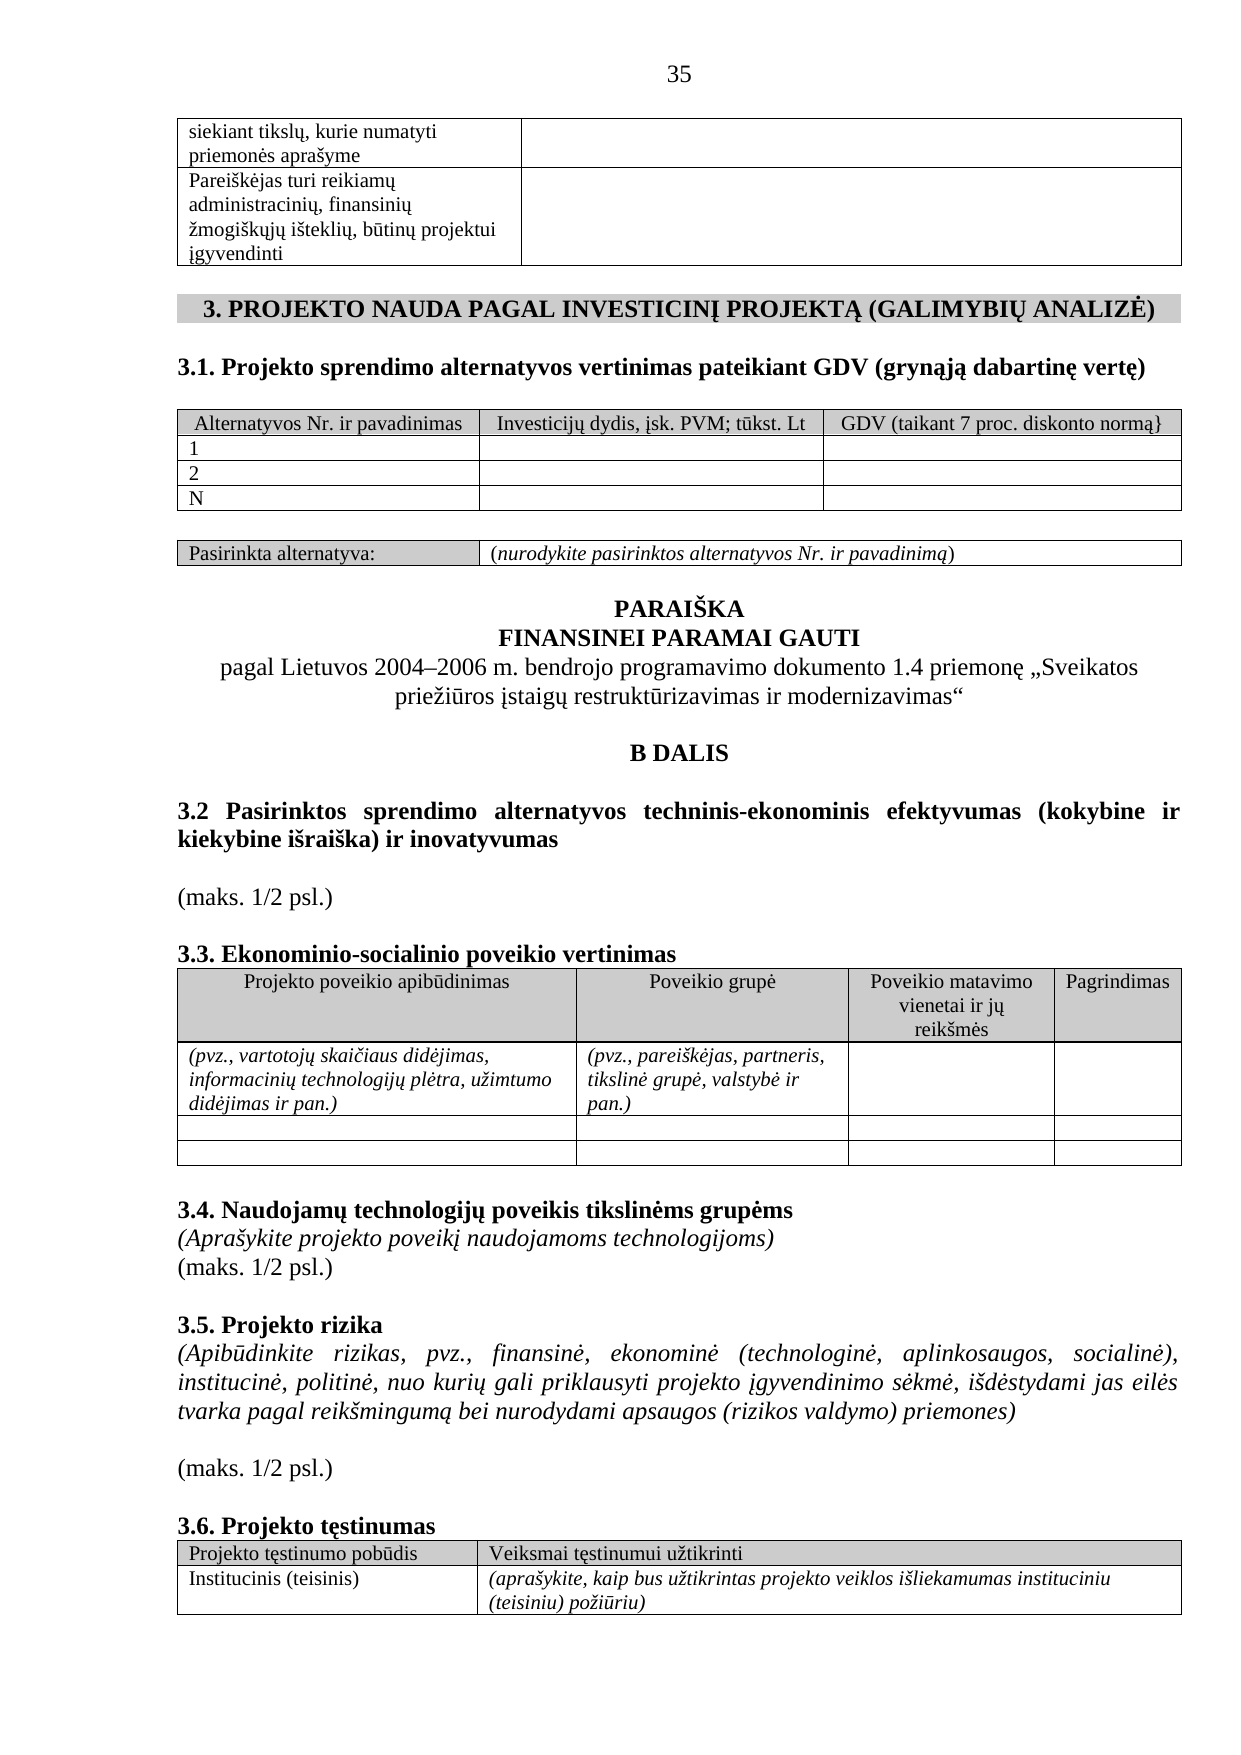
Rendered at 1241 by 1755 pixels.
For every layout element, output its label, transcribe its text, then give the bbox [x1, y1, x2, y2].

table_cell [849, 1043, 1054, 1115]
table_header (nurodykite pasirinktos alternatyvos Nr. ir pavadinimą) [480, 541, 1181, 565]
text (Aprašykite projekto poveikį naudojamoms technologijoms) [177, 1223, 1181, 1252]
table_cell [577, 1116, 848, 1140]
table_cell [480, 486, 823, 510]
table_cell [849, 1116, 1054, 1140]
table_header Pagrindimas [1055, 969, 1181, 1041]
table_header Investicijų dydis, įsk. PVM; tūkst. Lt [480, 410, 823, 434]
text 3.3. Ekonominio-socialinio poveikio vertinimas [177, 939, 1181, 968]
table_cell [480, 461, 823, 485]
table_cell [824, 461, 1181, 485]
table_cell 2 [178, 461, 479, 485]
text 3.4. Naudojamų technologijų poveikis tikslinėms grupėms [177, 1195, 1181, 1223]
table_cell 1 [178, 436, 479, 459]
table_cell (aprašykite, kaip bus užtikrintas projekto veiklos išliekamumas instituciniu (teisiniu) požiūriu) [478, 1566, 1181, 1614]
table_cell [849, 1141, 1054, 1165]
table_cell [178, 1141, 576, 1165]
table_cell Pareiškėjas turi reikiamų administracinių, finansinių žmogiškųjų išteklių, būtinų projektui įgyvendinti [178, 168, 521, 264]
table_cell [1055, 1043, 1181, 1115]
table_cell [824, 486, 1181, 510]
text 3.5. Projekto rizika [177, 1310, 1181, 1338]
text PARAIŠKA [177, 594, 1181, 623]
table_cell [480, 436, 823, 459]
table_header Projekto tęstinumo pobūdis [178, 1541, 477, 1565]
table_cell siekiant tikslų, kurie numatyti priemonės aprašyme [178, 119, 521, 167]
table_cell (pvz., pareiškėjas, partneris, tikslinė grupė, valstybė ir pan.) [577, 1043, 848, 1115]
table_cell [1055, 1141, 1181, 1165]
table_cell (pvz., vartotojų skaičiaus didėjimas, informacinių technologijų plėtra, užimtumo didėjimas ir pan.) [178, 1043, 576, 1115]
text 3.6. Projekto tęstinumas [177, 1511, 1181, 1540]
table_header GDV (taikant 7 proc. diskonto normą} [824, 410, 1181, 434]
table_cell [824, 436, 1181, 459]
text (maks. 1/2 psl.) [177, 882, 1181, 911]
table_cell [577, 1141, 848, 1165]
table_cell [522, 168, 1181, 264]
text (maks. 1/2 psl.) [177, 1453, 1181, 1482]
table_header Alternatyvos Nr. ir pavadinimas [178, 410, 479, 434]
text (maks. 1/2 psl.) [177, 1252, 1181, 1281]
table_header Veiksmai tęstinumui užtikrinti [478, 1541, 1181, 1565]
text B DALIS [177, 738, 1181, 767]
text (Apibūdinkite rizikas, pvz., finansinė, ekonominė (technologinė, aplinkosaugos, socialinė), institucinė, politinė, nuo kurių gali priklausyti projekto įgyvendinimo sėkmė, išdėstydami jas eilės tvarka pagal reikšmingumą bei nurodydami apsaugos (rizikos valdymo) priemones) [177, 1338, 1181, 1425]
table_cell [522, 119, 1181, 167]
table_header Pasirinkta alternatyva: [178, 541, 479, 565]
text 3.1. Projekto sprendimo alternatyvos vertinimas pateikiant GDV (grynąją dabartinę vertę) [177, 352, 1181, 381]
table_header Poveikio grupė [577, 969, 848, 1041]
text FINANSINEI PARAMAI GAUTI [177, 623, 1181, 652]
text 3.2 Pasirinktos sprendimo alternatyvos techninis-ekonominis efektyvumas (kokybine ir kiekybine išraiška) ir inovatyvumas [177, 796, 1181, 853]
table_cell Institucinis (teisinis) [178, 1566, 477, 1614]
text pagal Lietuvos 2004–2006 m. bendrojo programavimo dokumento 1.4 priemonę „Sveikatos priežiūros įstaigų restruktūrizavimas ir modernizavimas“ [177, 652, 1181, 709]
table_header Poveikio matavimo vienetai ir jų reikšmės [849, 969, 1054, 1041]
table_cell [1055, 1116, 1181, 1140]
table_cell [178, 1116, 576, 1140]
table_header Projekto poveikio apibūdinimas [178, 969, 576, 1041]
table_cell N [178, 486, 479, 510]
text 3. PROJEKTO NAUDA PAGAL INVESTICINĮ PROJEKTĄ (GALIMYBIŲ ANALIZĖ) [177, 294, 1181, 323]
